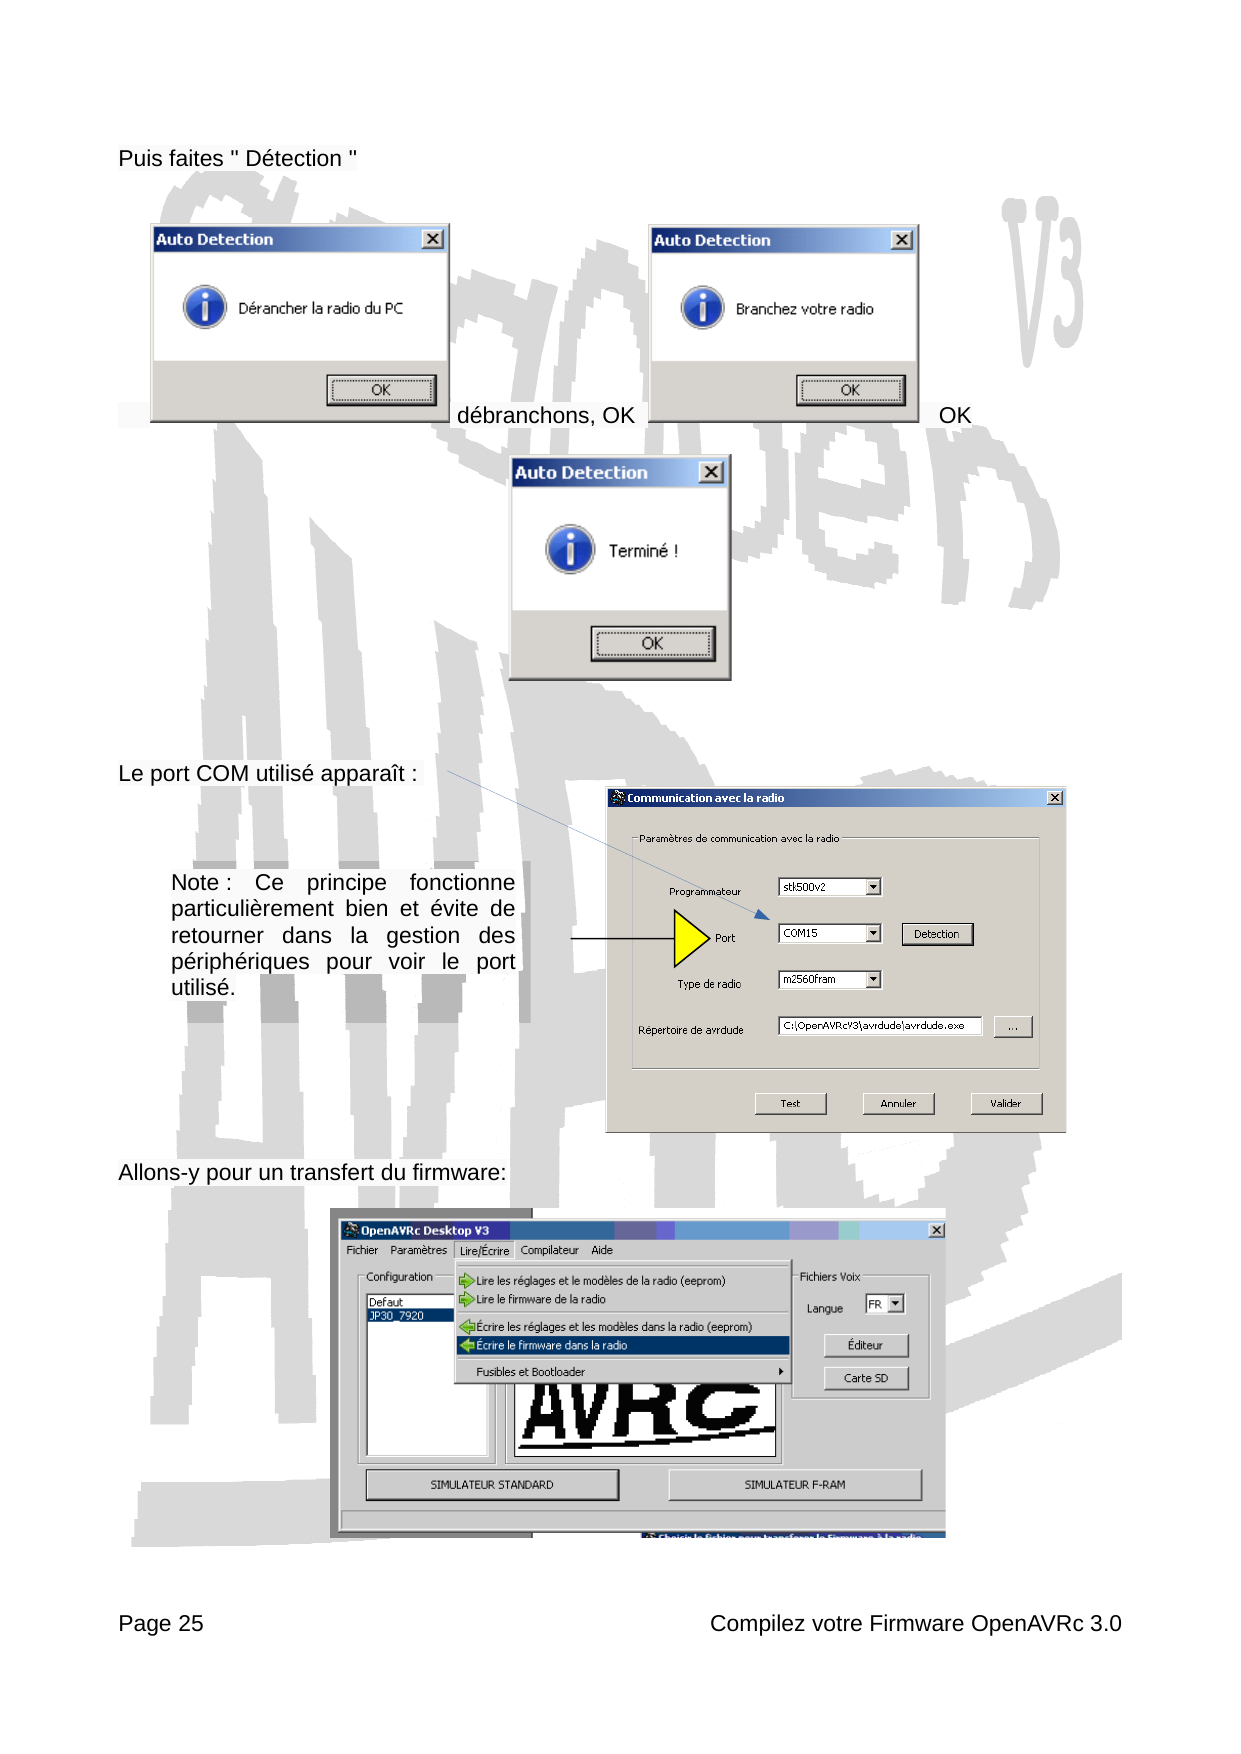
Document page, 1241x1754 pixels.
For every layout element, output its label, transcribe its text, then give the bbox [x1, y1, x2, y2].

text Note : Ce principe fonctionne particulièrement bien et évite de retourner dans la gestion des périphériques pour voir le port utilisé. [171, 869, 516, 1001]
text débranchons, OK OK [118, 223, 1122, 428]
picture [508, 454, 732, 681]
picture [150, 223, 451, 423]
picture [605, 786, 1067, 1133]
text Puis faites '' Détection '' [118, 144, 1122, 171]
text Le port COM utilisé apparaît : [118, 760, 1122, 786]
picture [648, 224, 920, 423]
text Allons-y pour un transfert du firmware: [118, 1159, 1122, 1186]
